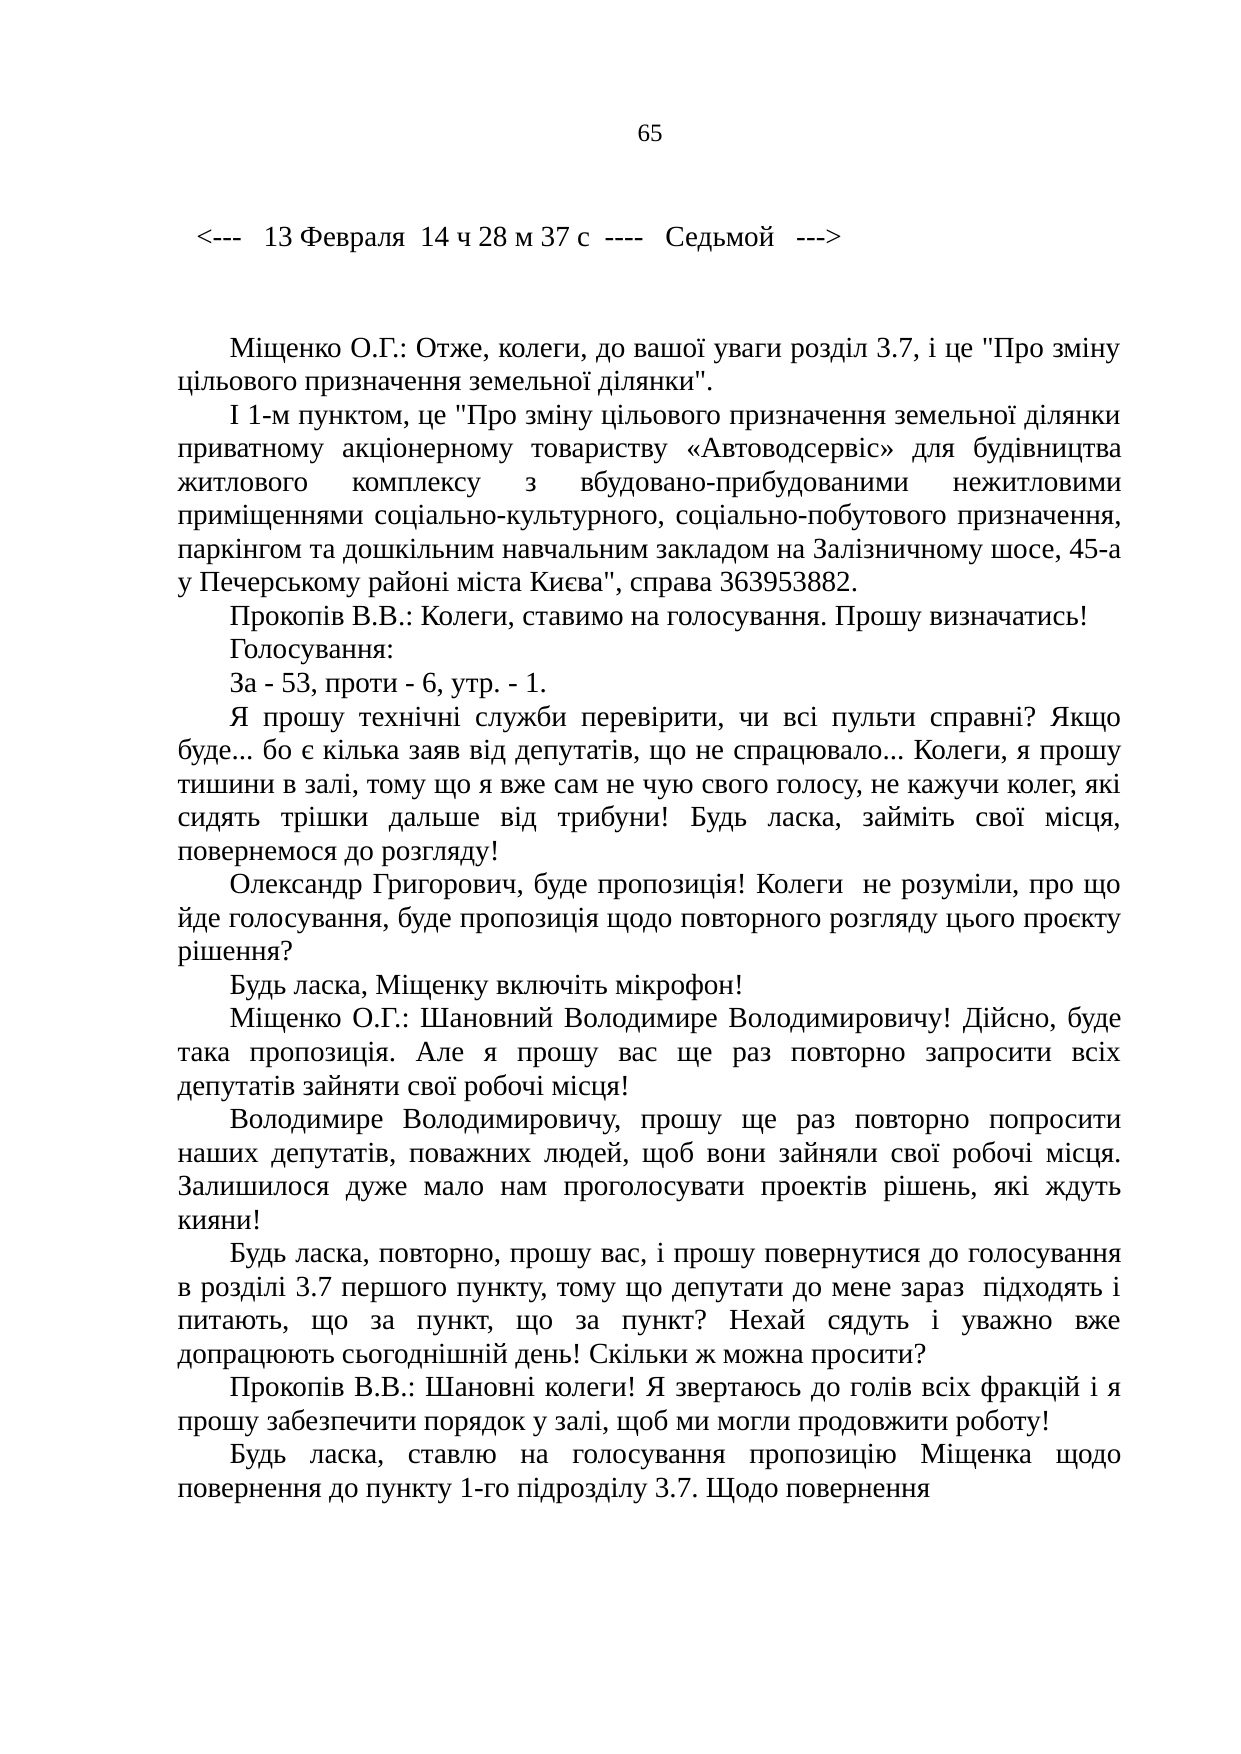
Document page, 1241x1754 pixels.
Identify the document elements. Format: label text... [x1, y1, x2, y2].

text Я прошу технічні служби перевірити, чи всі пульти справні? Якщо буде... бо є кілька заяв від депутатів, що не спрацювало... Колеги, я прошу тишини в залі, тому що я вже сам не чую свого голосу, не кажучи колег, які сидять трішки дальше від трибуни! Будь ласка, займіть свої місця, повернемося до розгляду! [177, 699, 1122, 866]
text Будь ласка, ставлю на голосування пропозицію Міщенка щодо повернення до пункту 1-го підрозділу 3.7. Щодо повернення [177, 1437, 1122, 1504]
text Прокопів В.В.: Шановні колеги! Я звертаюсь до голів всіх фракцій і я прошу забезпечити порядок у залі, щоб ми могли продовжити роботу! [177, 1369, 1122, 1437]
text Міщенко О.Г.: Отже, колеги, до вашої уваги розділ 3.7, і це "Про зміну цільового призначення земельної ділянки". [177, 330, 1122, 397]
text Будь ласка, Міщенку включіть мікрофон! [177, 967, 1122, 1001]
text <--- 13 Февраля 14 ч 28 м 37 с ---- Седьмой ---> [177, 176, 1122, 263]
text Голосування: [177, 632, 1122, 665]
text Прокопів В.В.: Колеги, ставимо на голосування. Прошу визначатись! [177, 598, 1122, 632]
text Міщенко О.Г.: Шановний Володимире Володимировичу! Дійсно, буде така пропозиція. Але я прошу вас ще раз повторно запросити всіх депутатів зайняти свої робочі місця! [177, 1001, 1122, 1101]
text Олександр Григорович, буде пропозиція! Колеги не розуміли, про що йде голосування, буде пропозиція щодо повторного розгляду цього проєкту рішення? [177, 866, 1122, 967]
text Володимире Володимировичу, прошу ще раз повторно попросити наших депутатів, поважних людей, щоб вони зайняли свої робочі місця. Залишилося дуже мало нам проголосувати проектів рішень, які ждуть кияни! [177, 1101, 1122, 1235]
text Будь ласка, повторно, прошу вас, і прошу повернутися до голосування в розділі 3.7 першого пункту, тому що депутати до мене зараз підходять і питають, що за пункт, що за пункт? Нехай сядуть і уважно вже допрацюють сьогоднішній день! Скільки ж можна просити? [177, 1235, 1122, 1369]
text І 1-м пунктом, це "Про зміну цільового призначення земельної ділянки приватному акціонерному товариству «Автоводсервіс» для будівництва житлового комплексу з вбудовано-прибудованими нежитловими приміщеннями соціально-культурного, соціально-побутового призначення, паркінгом та дошкільним навчальним закладом на Залізничному шосе, 45-а у Печерському районі міста Києва", справа 363953882. [177, 397, 1122, 598]
text За - 53, проти - 6, утр. - 1. [177, 665, 1122, 699]
